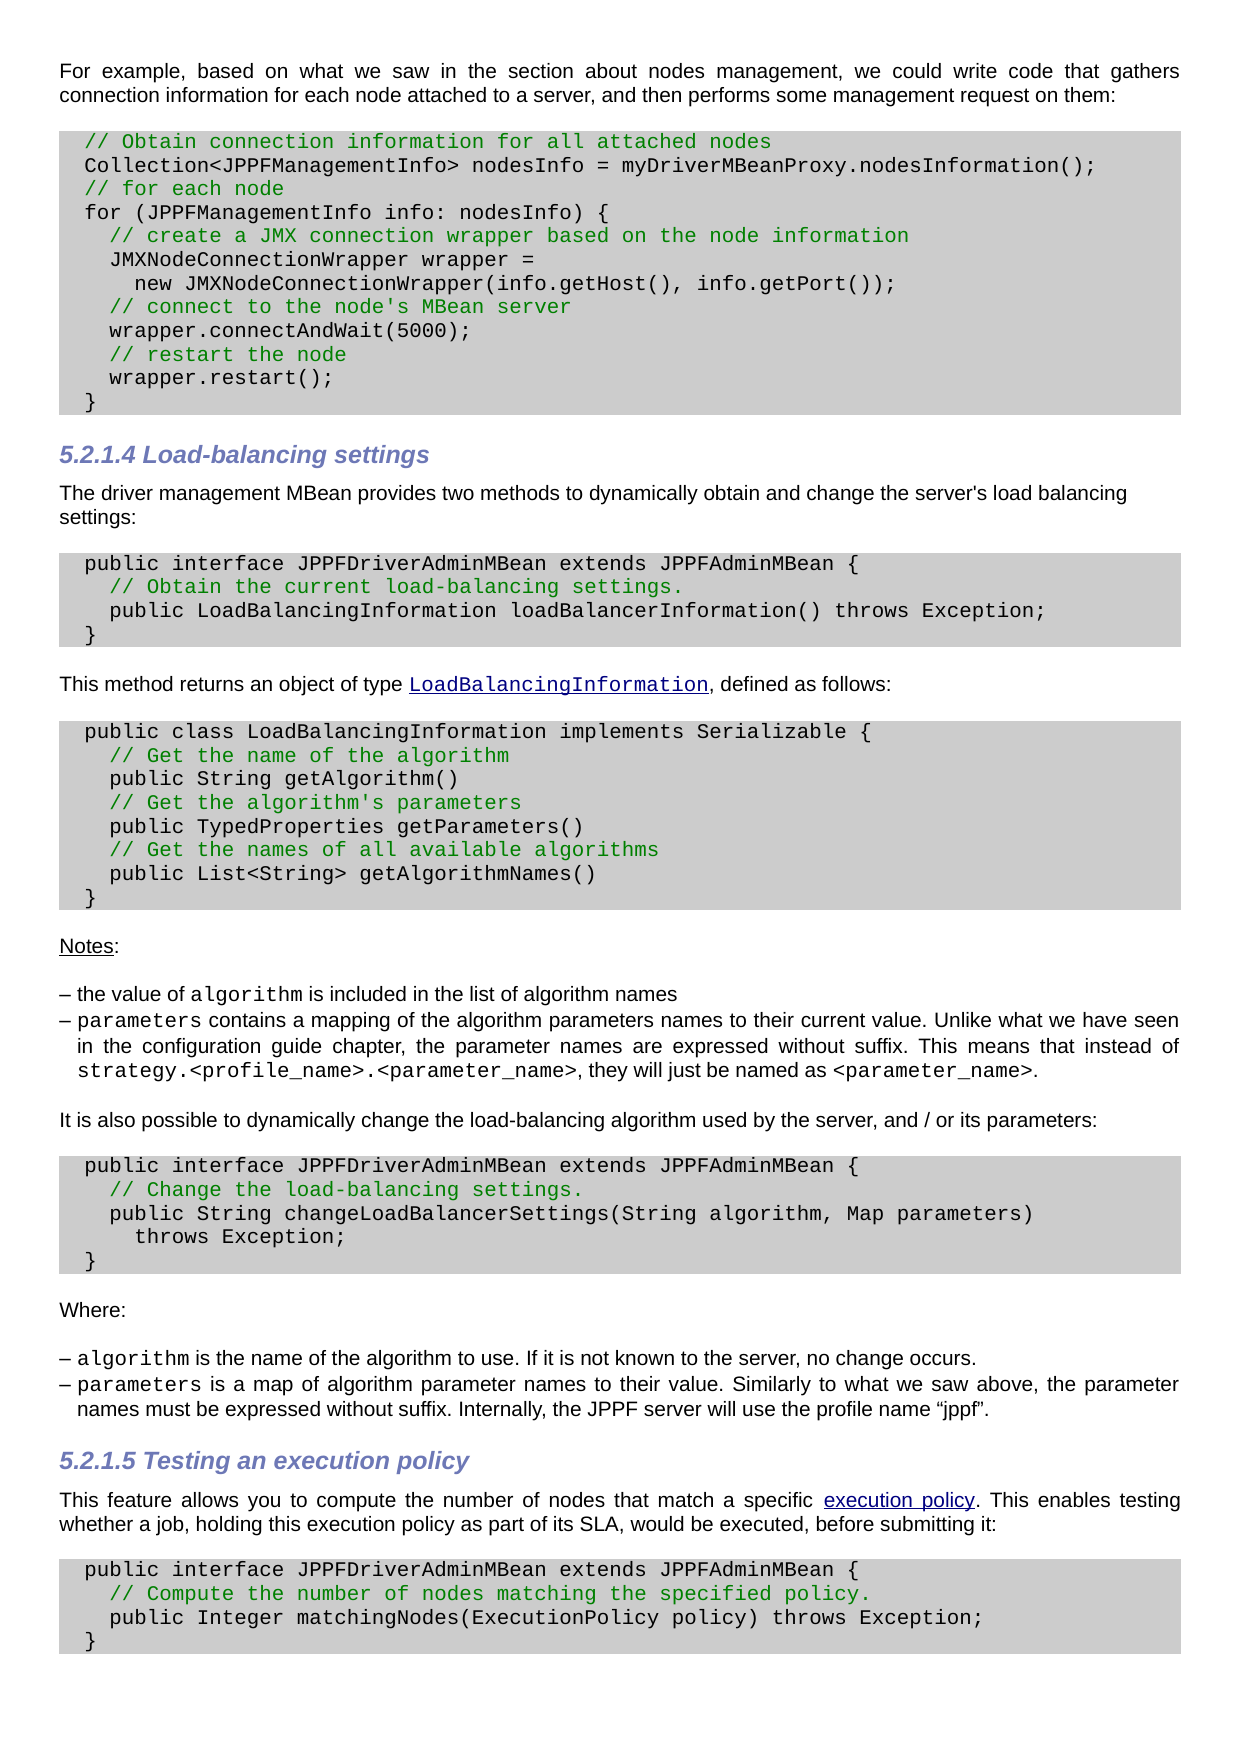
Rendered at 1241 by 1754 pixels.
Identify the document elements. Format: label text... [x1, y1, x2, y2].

text public String getAlgorithm() [59, 768, 1181, 792]
text } [59, 1250, 1181, 1274]
text public String changeLoadBalancerSettings(String algorithm, Map parameters) [59, 1203, 1181, 1226]
text It is also possible to dynamically change the load-balancing algorithm used by the server, and / or its parameters: [59, 1108, 1181, 1132]
text For example, based on what we saw in the section about nodes management, we could write code that gathers connection information for each node attached to a server, and then performs some management request on them: [59, 59, 1181, 107]
text public interface JPPFDriverAdminMBean extends JPPFAdminMBean { [59, 553, 1181, 576]
subtitle Load-balancing settings [59, 440, 1181, 468]
text // create a JMX connection wrapper based on the node information [59, 226, 1181, 249]
text public interface JPPFDriverAdminMBean extends JPPFAdminMBean { [59, 1156, 1181, 1179]
text // Get the algorithm's parameters [59, 792, 1181, 816]
text The driver management MBean provides two methods to dynamically obtain and change the server's load balancing settings: [59, 481, 1181, 529]
text This feature allows you to compute the number of nodes that match a specific execution policy. This enables testing whether a job, holding this execution policy as part of its SLA, would be executed, before submitting it: [59, 1487, 1181, 1535]
text public LoadBalancingInformation loadBalancerInformation() throws Exception; [59, 600, 1181, 624]
list algorithm is the name of the algorithm to use. If it is not known to the server, no change occurs. [59, 1346, 1181, 1371]
text wrapper.restart(); [59, 367, 1181, 391]
text // Compute the number of nodes matching the specified policy. [59, 1583, 1181, 1607]
text // connect to the node's MBean server [59, 296, 1181, 320]
text // for each node [59, 178, 1181, 202]
text wrapper.connectAndWait(5000); [59, 320, 1181, 344]
text public interface JPPFDriverAdminMBean extends JPPFAdminMBean { [59, 1559, 1181, 1583]
text // Get the names of all available algorithms [59, 839, 1181, 863]
text throws Exception; [59, 1226, 1181, 1250]
text // Obtain connection information for all attached nodes [59, 131, 1181, 154]
subtitle Testing an execution policy [59, 1446, 1181, 1475]
text Collection<JPPFManagementInfo> nodesInfo = myDriverMBeanProxy.nodesInformation(); [59, 154, 1181, 178]
list parameters contains a mapping of the algorithm parameters names to their current value. Unlike what we have seen in the configuration guide chapter, the parameter names are expressed without suffix. This means that instead of strategy.<profile_name>.<parameter_name>, they will just be named as <parameter_name>. [59, 1008, 1181, 1084]
text } [59, 887, 1181, 910]
text } [59, 1630, 1181, 1654]
text public Integer matchingNodes(ExecutionPolicy policy) throws Exception; [59, 1607, 1181, 1630]
text public TypedProperties getParameters() [59, 816, 1181, 839]
text new JMXNodeConnectionWrapper(info.getHost(), info.getPort()); [59, 273, 1181, 296]
text Where: [59, 1298, 1181, 1322]
text // Get the name of the algorithm [59, 745, 1181, 768]
text JMXNodeConnectionWrapper wrapper = [59, 249, 1181, 273]
text public List<String> getAlgorithmNames() [59, 863, 1181, 887]
text // Change the load-balancing settings. [59, 1179, 1181, 1203]
text // Obtain the current load-balancing settings. [59, 576, 1181, 600]
text public class LoadBalancingInformation implements Serializable { [59, 721, 1181, 745]
text Notes: [59, 934, 1181, 958]
text // restart the node [59, 344, 1181, 367]
text This method returns an object of type LoadBalancingInformation, defined as follows: [59, 671, 1181, 697]
list parameters is a map of algorithm parameter names to their value. Similarly to what we saw above, the parameter names must be expressed without suffix. Internally, the JPPF server will use the profile name “jppf”. [59, 1371, 1181, 1421]
text } [59, 624, 1181, 647]
text } [59, 391, 1181, 415]
list the value of algorithm is included in the list of algorithm names [59, 982, 1181, 1008]
text for (JPPFManagementInfo info: nodesInfo) { [59, 202, 1181, 226]
